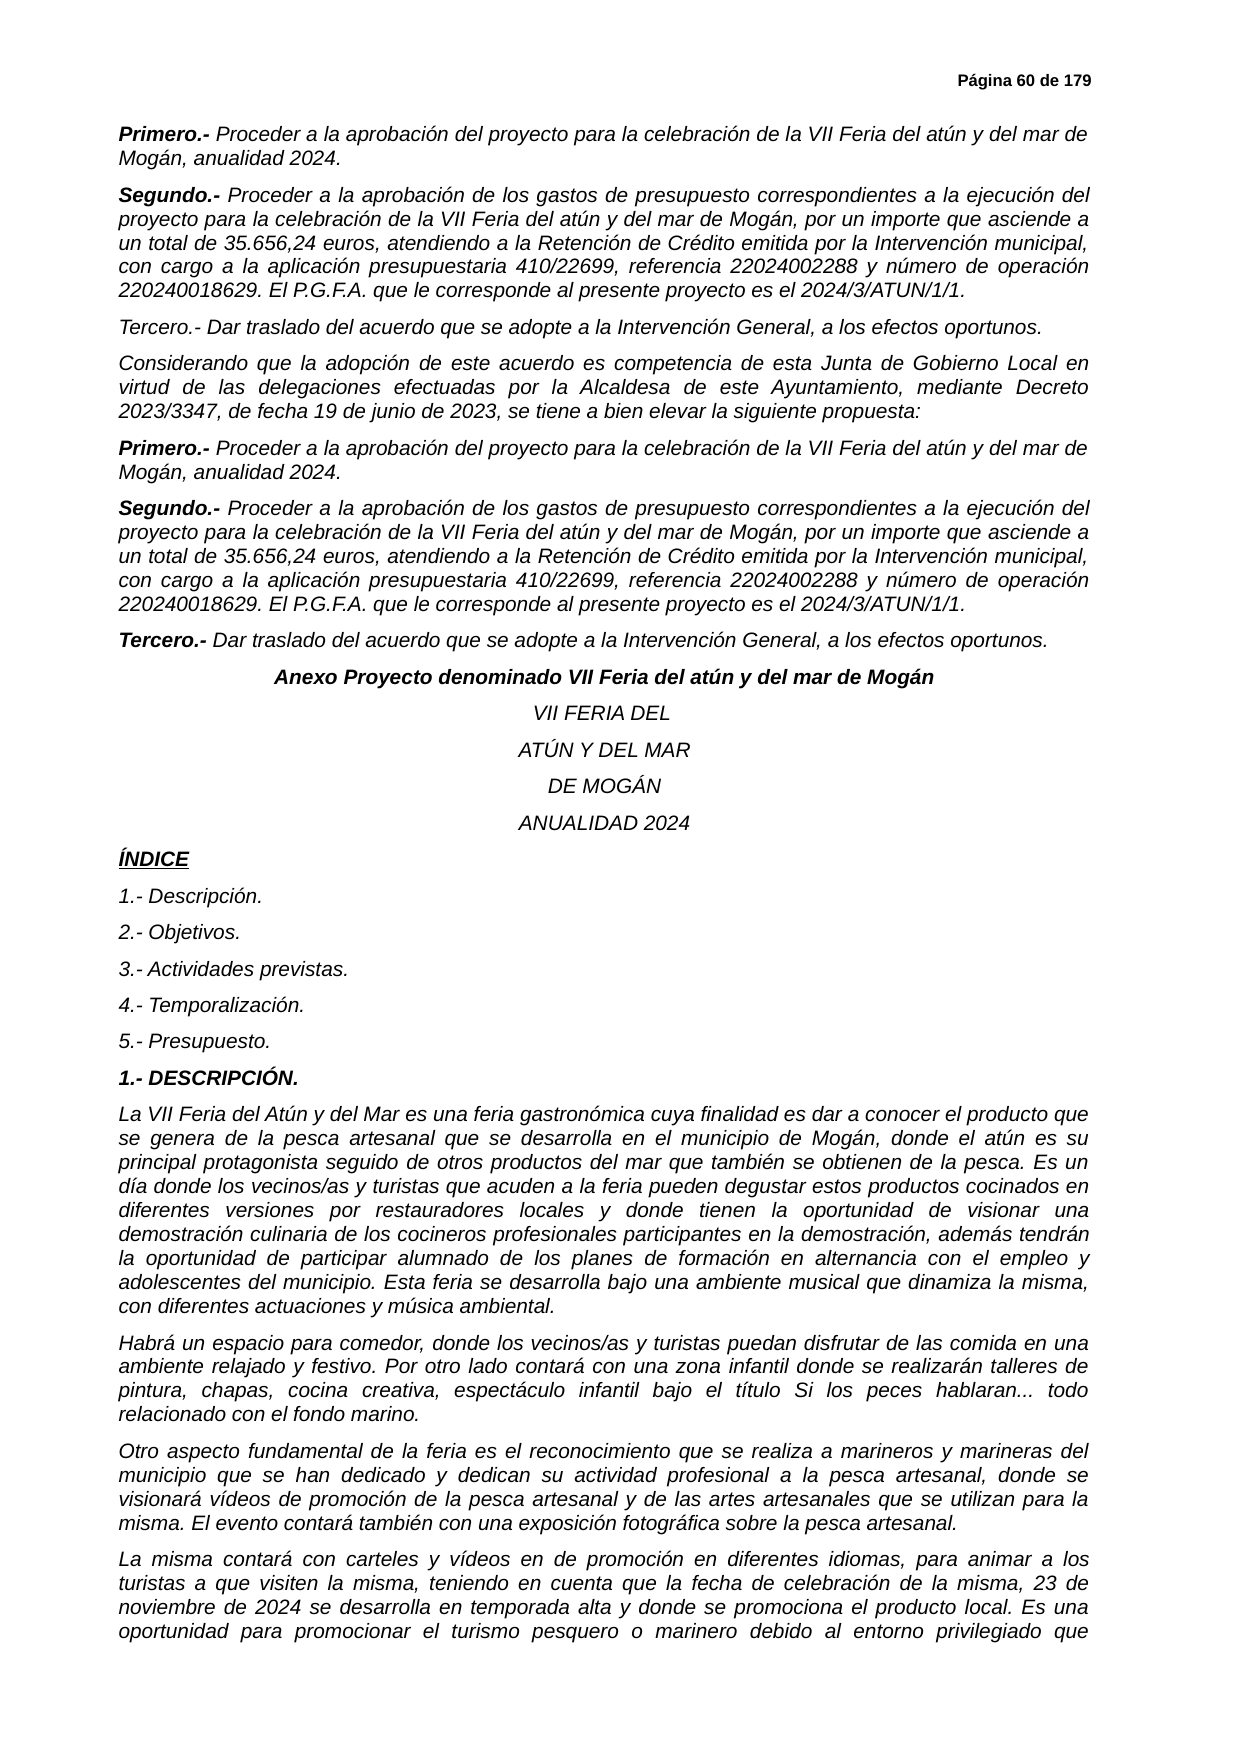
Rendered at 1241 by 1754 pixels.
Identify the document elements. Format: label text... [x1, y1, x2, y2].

text ATÚN Y DEL MAR [118, 738, 1092, 762]
text La misma contará con carteles y vídeos en de promoción en diferentes idiomas, para animar a los turistas a que visiten la misma, teniendo en cuenta que la fecha de celebración de la misma, 23 de noviembre de 2024 se desarrolla en temporada alta y donde se promociona el producto local. Es una oportunidad para promocionar el turismo pesquero o marinero debido al entorno privilegiado que [118, 1547, 1092, 1643]
text ANUALIDAD 2024 [118, 811, 1092, 834]
text DE MOGÁN [118, 774, 1092, 798]
text Primero.- Proceder a la aprobación del proyecto para la celebración de la VII Feria del atún y del mar de Mogán, anualidad 2024. [118, 122, 1092, 170]
text 3.- Actividades previstas. [118, 956, 1092, 980]
text VII FERIA DEL [118, 701, 1092, 725]
text ÍNDICE [118, 847, 1092, 871]
text Segundo.- Proceder a la aprobación de los gastos de presupuesto correspondientes a la ejecución del proyecto para la celebración de la VII Feria del atún y del mar de Mogán, por un importe que asciende a un total de 35.656,24 euros, atendiendo a la Retención de Crédito emitida por la Intervención municipal, con cargo a la aplicación presupuestaria 410/22699, referencia 22024002288 y número de operación 220240018629. El P.G.F.A. que le corresponde al presente proyecto es el 2024/3/ATUN/1/1. [118, 182, 1092, 302]
text Considerando que la adopción de este acuerdo es competencia de esta Junta de Gobierno Local en virtud de las delegaciones efectuadas por la Alcaldesa de este Ayuntamiento, mediante Decreto 2023/3347, de fecha 19 de junio de 2023, se tiene a bien elevar la siguiente propuesta: [118, 351, 1092, 423]
text Tercero.- Dar traslado del acuerdo que se adopte a la Intervención General, a los efectos oportunos. [118, 628, 1092, 652]
text 2.- Objetivos. [118, 920, 1092, 944]
text Otro aspecto fundamental de la feria es el reconocimiento que se realiza a marineros y marineras del municipio que se han dedicado y dedican su actividad profesional a la pesca artesanal, donde se visionará vídeos de promoción de la pesca artesanal y de las artes artesanales que se utilizan para la misma. El evento contará también con una exposición fotográfica sobre la pesca artesanal. [118, 1439, 1092, 1534]
text 4.- Temporalización. [118, 993, 1092, 1017]
text 1.- DESCRIPCIÓN. [118, 1066, 1092, 1090]
text Anexo Proyecto denominado VII Feria del atún y del mar de Mogán [118, 665, 1092, 689]
text Primero.- Proceder a la aprobación del proyecto para la celebración de la VII Feria del atún y del mar de Mogán, anualidad 2024. [118, 436, 1092, 483]
text 1.- Descripción. [118, 883, 1092, 907]
text 5.- Presupuesto. [118, 1029, 1092, 1053]
text La VII Feria del Atún y del Mar es una feria gastronómica cuya finalidad es dar a conocer el producto que se genera de la pesca artesanal que se desarrolla en el municipio de Mogán, donde el atún es su principal protagonista seguido de otros productos del mar que también se obtienen de la pesca. Es un día donde los vecinos/as y turistas que acuden a la feria pueden degustar estos productos cocinados en diferentes versiones por restauradores locales y donde tienen la oportunidad de visionar una demostración culinaria de los cocineros profesionales participantes en la demostración, además tendrán la oportunidad de participar alumnado de los planes de formación en alternancia con el empleo y adolescentes del municipio. Esta feria se desarrolla bajo una ambiente musical que dinamiza la misma, con diferentes actuaciones y música ambiental. [118, 1102, 1092, 1318]
text Tercero.- Dar traslado del acuerdo que se adopte a la Intervención General, a los efectos oportunos. [118, 315, 1092, 339]
text Habrá un espacio para comedor, donde los vecinos/as y turistas puedan disfrutar de las comida en una ambiente relajado y festivo. Por otro lado contará con una zona infantil donde se realizarán talleres de pintura, chapas, cocina creativa, espectáculo infantil bajo el título Si los peces hablaran... todo relacionado con el fondo marino. [118, 1330, 1092, 1426]
text Segundo.- Proceder a la aprobación de los gastos de presupuesto correspondientes a la ejecución del proyecto para la celebración de la VII Feria del atún y del mar de Mogán, por un importe que asciende a un total de 35.656,24 euros, atendiendo a la Retención de Crédito emitida por la Intervención municipal, con cargo a la aplicación presupuestaria 410/22699, referencia 22024002288 y número de operación 220240018629. El P.G.F.A. que le corresponde al presente proyecto es el 2024/3/ATUN/1/1. [118, 496, 1092, 616]
